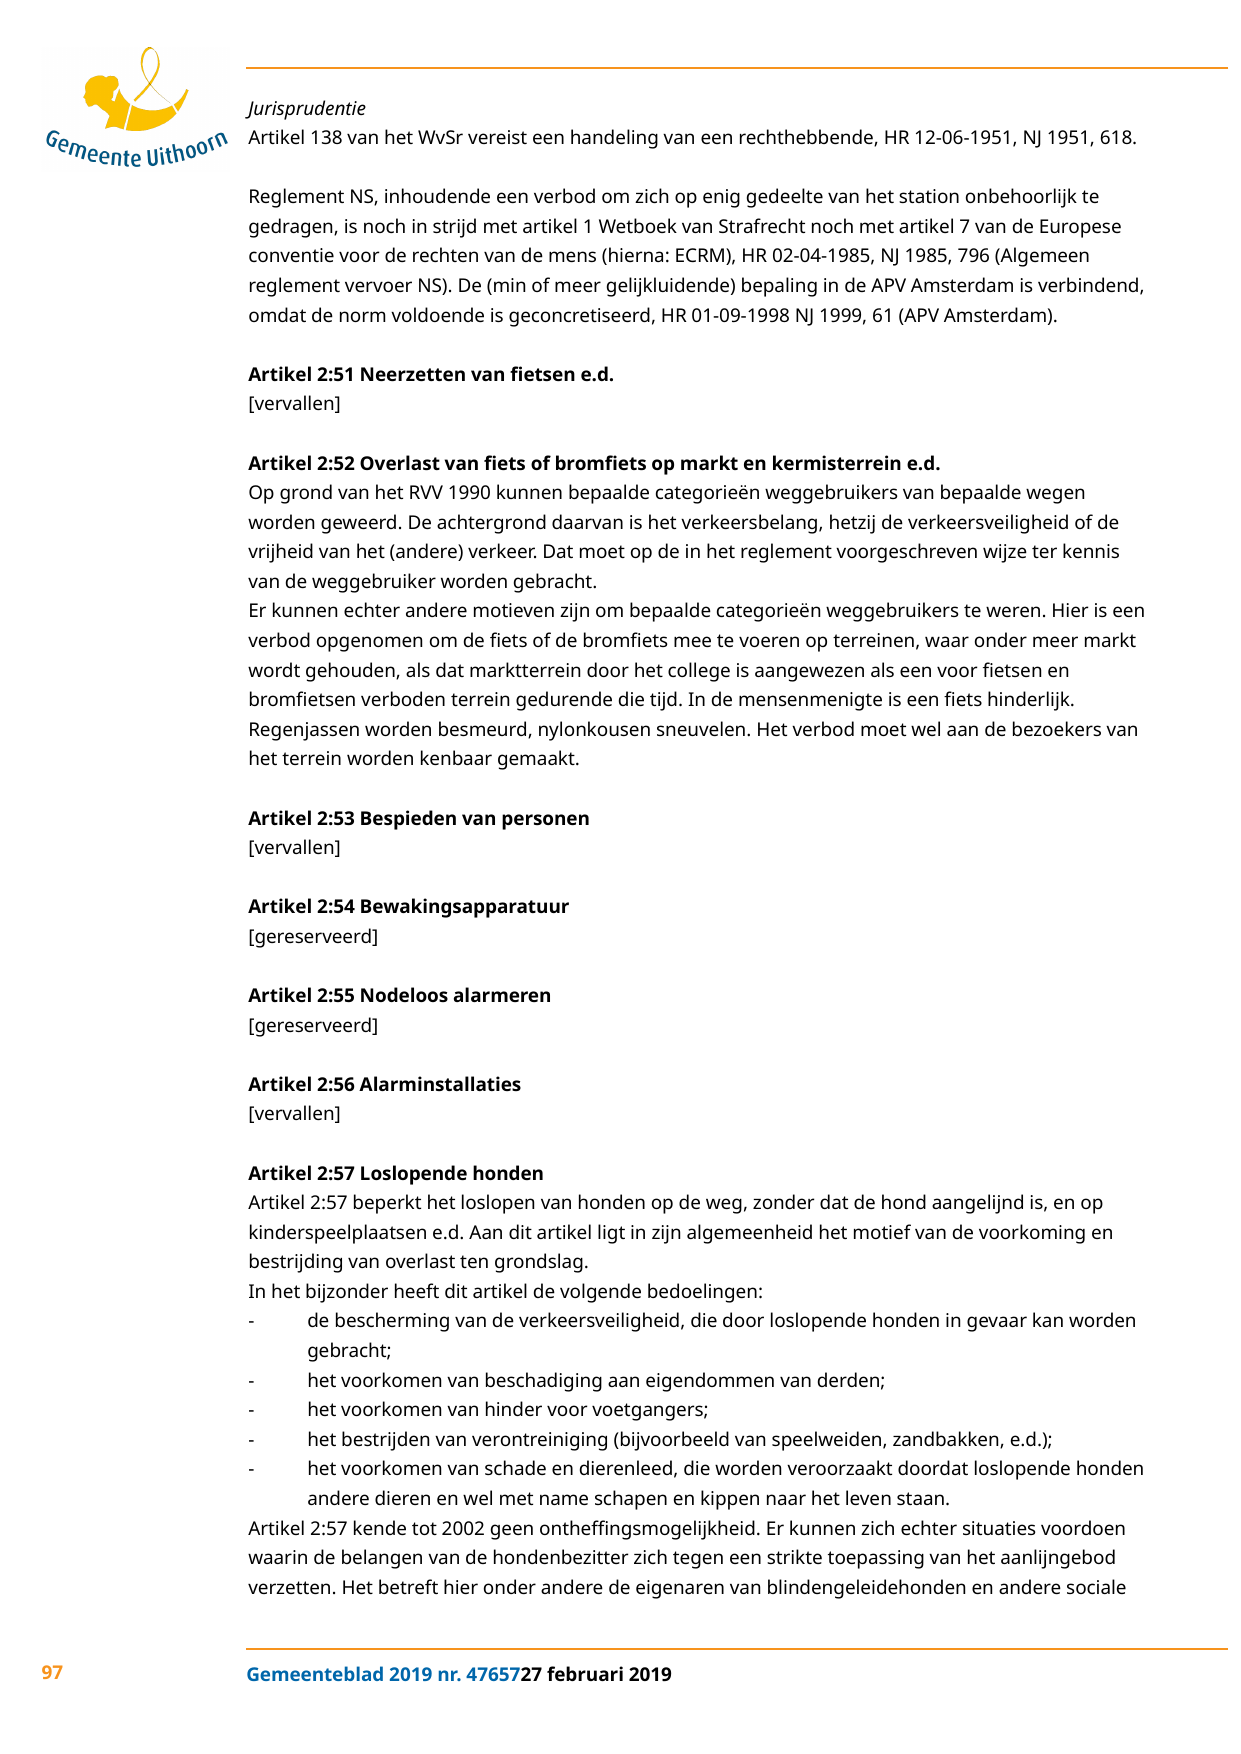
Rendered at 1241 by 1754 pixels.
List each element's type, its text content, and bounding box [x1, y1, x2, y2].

text Artikel 138 van het WvSr vereist een handeling van een rechthebbende, HR 12-06-1951, NJ 1951, 618. [248, 124, 1152, 150]
picture [41, 47, 231, 172]
list het voorkomen van schade en dierenleed, die worden veroorzaakt doordat loslopende honden andere dieren en wel met name schapen en kippen naar het leven staan. [248, 1456, 1152, 1511]
text Jurisprudentie [248, 95, 1152, 121]
text Artikel 2:53 Bespieden van personen [248, 805, 1152, 831]
text Artikel 2:55 Nodeloos alarmeren [248, 982, 1152, 1008]
text Er kunnen echter andere motieven zijn om bepaalde categorieën weggebruikers te weren. Hier is een verbod opgenomen om de fiets of de bromfiets mee te voeren op terreinen, waar onder meer markt wordt gehouden, als dat marktterrein door het college is aangewezen als een voor fietsen en bromfietsen verboden terrein gedurende die tijd. In de mensenmenigte is een fiets hinderlijk. Regenjassen worden besmeurd, nylonkousen sneuvelen. Het verbod moet wel aan de bezoekers van het terrein worden kenbaar gemaakt. [248, 598, 1152, 771]
list het bestrijden van verontreiniging (bijvoorbeeld van speelweiden, zandbakken, e.d.); [248, 1426, 1152, 1452]
list het voorkomen van hinder voor voetgangers; [248, 1396, 1152, 1422]
text Artikel 2:56 Alarminstallaties [248, 1071, 1152, 1097]
list de bescherming van de verkeersveiligheid, die door loslopende honden in gevaar kan worden gebracht; [248, 1308, 1152, 1363]
text Reglement NS, inhoudende een verbod om zich op enig gedeelte van het station onbehoorlijk te gedragen, is noch in strijd met artikel 1 Wetboek van Strafrecht noch met artikel 7 van de Europese conventie voor de rechten van de mens (hierna: ECRM), HR 02-04-1985, NJ 1985, 796 (Algemeen reglement vervoer NS). De (min of meer gelijkluidende) bepaling in de APV Amsterdam is verbindend, omdat de norm voldoende is geconcretiseerd, HR 01-09-1998 NJ 1999, 61 (APV Amsterdam). [248, 183, 1152, 328]
text Artikel 2:54 Bewakingsapparatuur [248, 893, 1152, 919]
text [gereserveerd] [248, 923, 1152, 949]
text [vervallen] [248, 834, 1152, 860]
list het voorkomen van beschadiging aan eigendommen van derden; [248, 1367, 1152, 1393]
text [vervallen] [248, 391, 1152, 416]
text [gereserveerd] [248, 1012, 1152, 1038]
text Artikel 2:57 Loslopende honden [248, 1160, 1152, 1186]
text Artikel 2:57 beperkt het loslopen van honden op de weg, zonder dat de hond aangelijnd is, en op kinderspeelplaatsen e.d. Aan dit artikel ligt in zijn algemeenheid het motief van de voorkoming en bestrijding van overlast ten grondslag. [248, 1189, 1152, 1274]
text Op grond van het RVV 1990 kunnen bepaalde categorieën weggebruikers van bepaalde wegen worden geweerd. De achtergrond daarvan is het verkeersbelang, hetzij de verkeersveiligheid of de vrijheid van het (andere) verkeer. Dat moet op de in het reglement voorgeschreven wijze ter kennis van de weggebruiker worden gebracht. [248, 479, 1152, 594]
text Artikel 2:51 Neerzetten van fietsen e.d. [248, 361, 1152, 387]
text [vervallen] [248, 1101, 1152, 1126]
text Artikel 2:52 Overlast van fiets of bromfiets op markt en kermisterrein e.d. [248, 450, 1152, 476]
text Artikel 2:57 kende tot 2002 geen ontheffingsmogelijkheid. Er kunnen zich echter situaties voordoen waarin de belangen van de hondenbezitter zich tegen een strikte toepassing van het aanlijngebod verzetten. Het betreft hier onder andere de eigenaren van blindengeleidehonden en andere sociale [248, 1515, 1152, 1600]
text In het bijzonder heeft dit artikel de volgende bedoelingen: [248, 1278, 1152, 1304]
